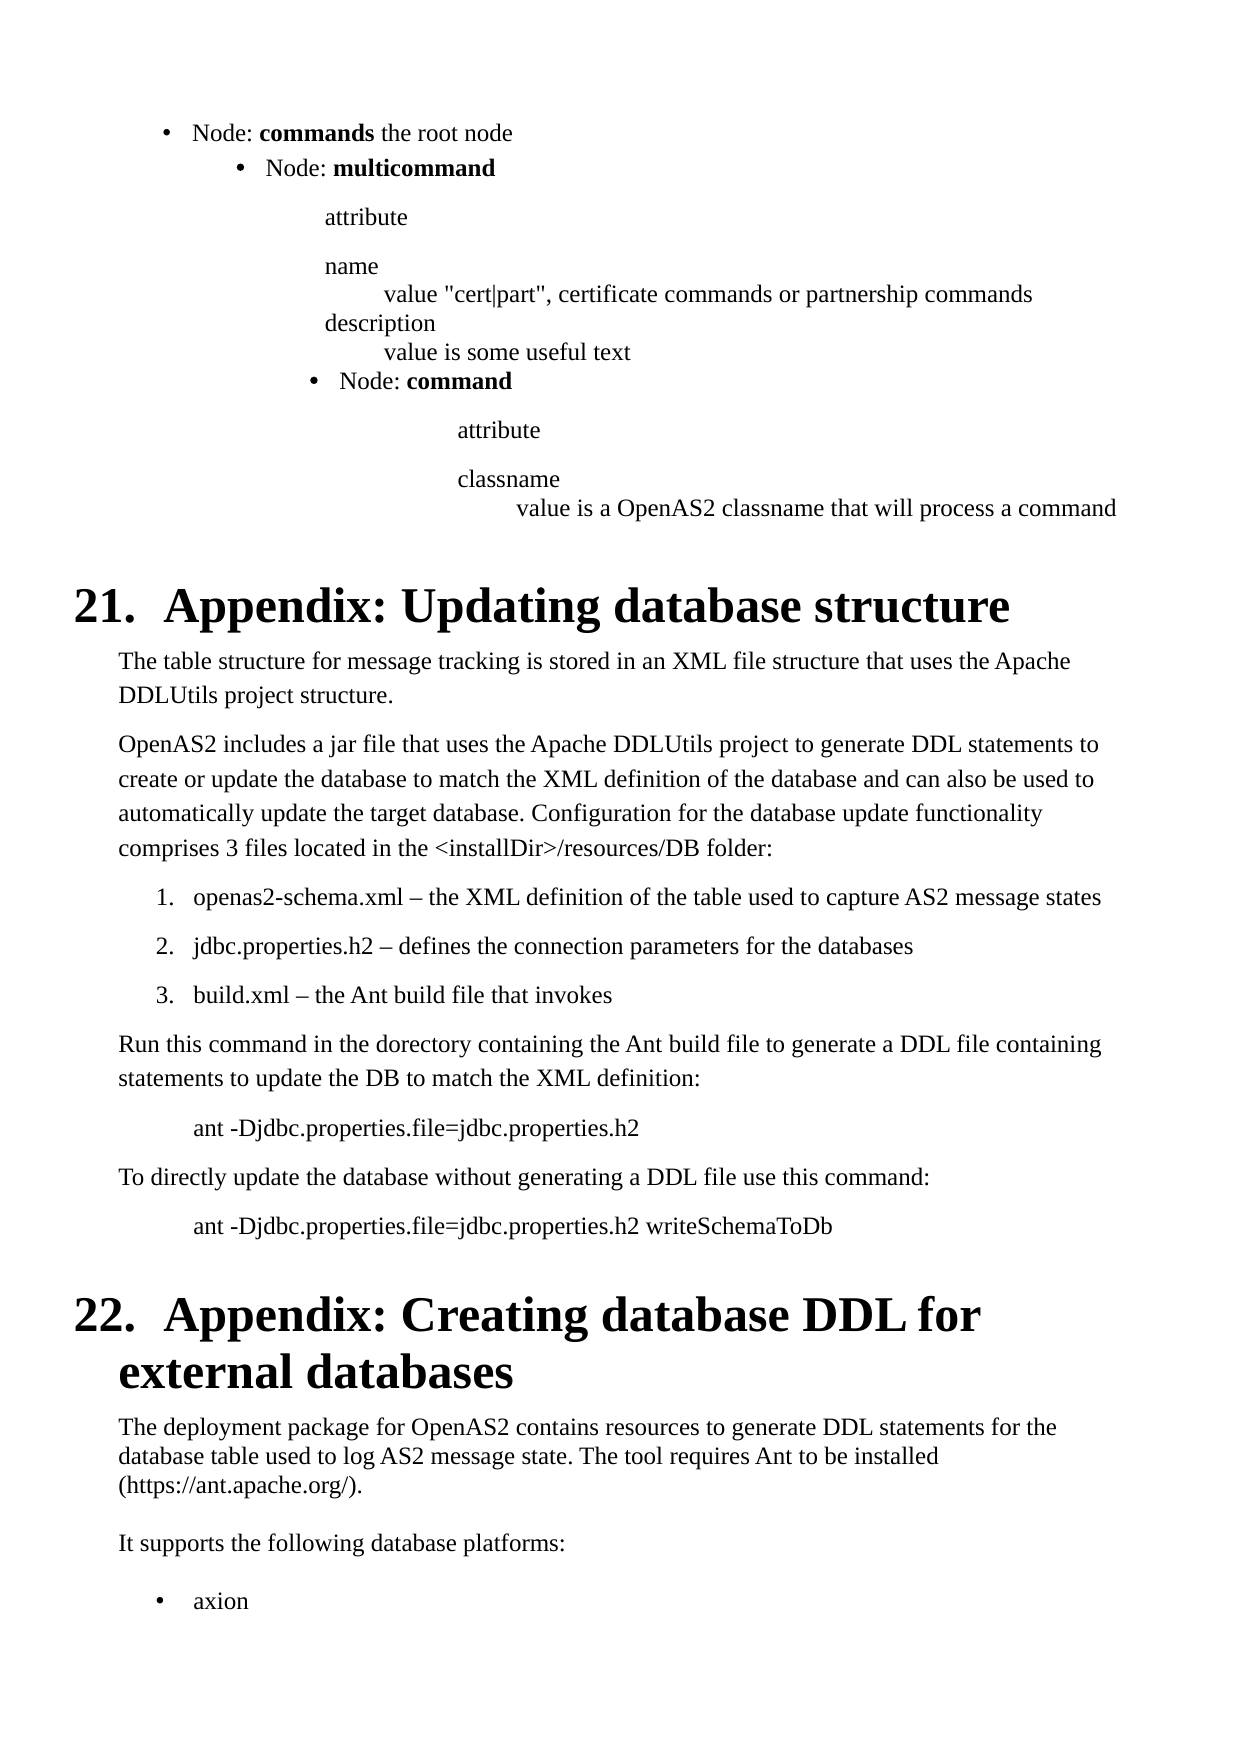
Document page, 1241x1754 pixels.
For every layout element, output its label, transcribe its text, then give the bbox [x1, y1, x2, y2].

text To directly update the database without generating a DDL file use this command: [118, 1162, 1122, 1190]
list Node: commands the root node [162, 118, 1122, 147]
list attribute [428, 415, 1122, 443]
text ant -Djdbc.properties.file=jdbc.properties.h2 writeSchemaToDb [193, 1211, 1122, 1239]
subtitle classname [428, 464, 1122, 493]
list It supports the following database platforms: [118, 1528, 1122, 1557]
text ant -Djdbc.properties.file=jdbc.properties.h2 [193, 1113, 1122, 1141]
list openas2-schema.xml – the XML definition of the table used to capture AS2 message states [156, 882, 1122, 911]
list Node: multicommand [236, 153, 1122, 181]
text OpenAS2 includes a jar file that uses the Apache DDLUtils project to generate DDL statements to create or update the database to match the XML definition of the database and can also be used to automatically update the target database. Configuration for the database update functionality comprises 3 files located in the <installDir>/resources/DB folder: [118, 729, 1122, 862]
text Run this command in the dorectory containing the Ant build file to generate a DDL file containing statements to update the DB to match the XML definition: [118, 1029, 1122, 1092]
list Node: command [309, 366, 1122, 394]
list attribute [295, 202, 1122, 230]
subtitle Appendix: Updating database structure [73, 576, 1122, 633]
list The deployment package for OpenAS2 contains resources to generate DDL statements for the database table used to log AS2 message state. The tool requires Ant to be installed (https://ant.apache.org/). [118, 1412, 1122, 1498]
list value is some useful text [354, 337, 1122, 366]
subtitle description [295, 308, 1122, 337]
text The table structure for message tracking is stored in an XML file structure that uses the Apache DDLUtils project structure. [118, 646, 1122, 709]
list axion [156, 1586, 1122, 1615]
list value "cert|part", certificate commands or partnership commands [354, 279, 1122, 308]
list value is a OpenAS2 classname that will process a command [487, 493, 1122, 521]
subtitle name [295, 251, 1122, 279]
subtitle Appendix: Creating database DDL for external databases [73, 1285, 1122, 1400]
list jdbc.properties.h2 – defines the connection parameters for the databases [156, 931, 1122, 960]
list build.xml – the Ant build file that invokes [156, 980, 1122, 1009]
